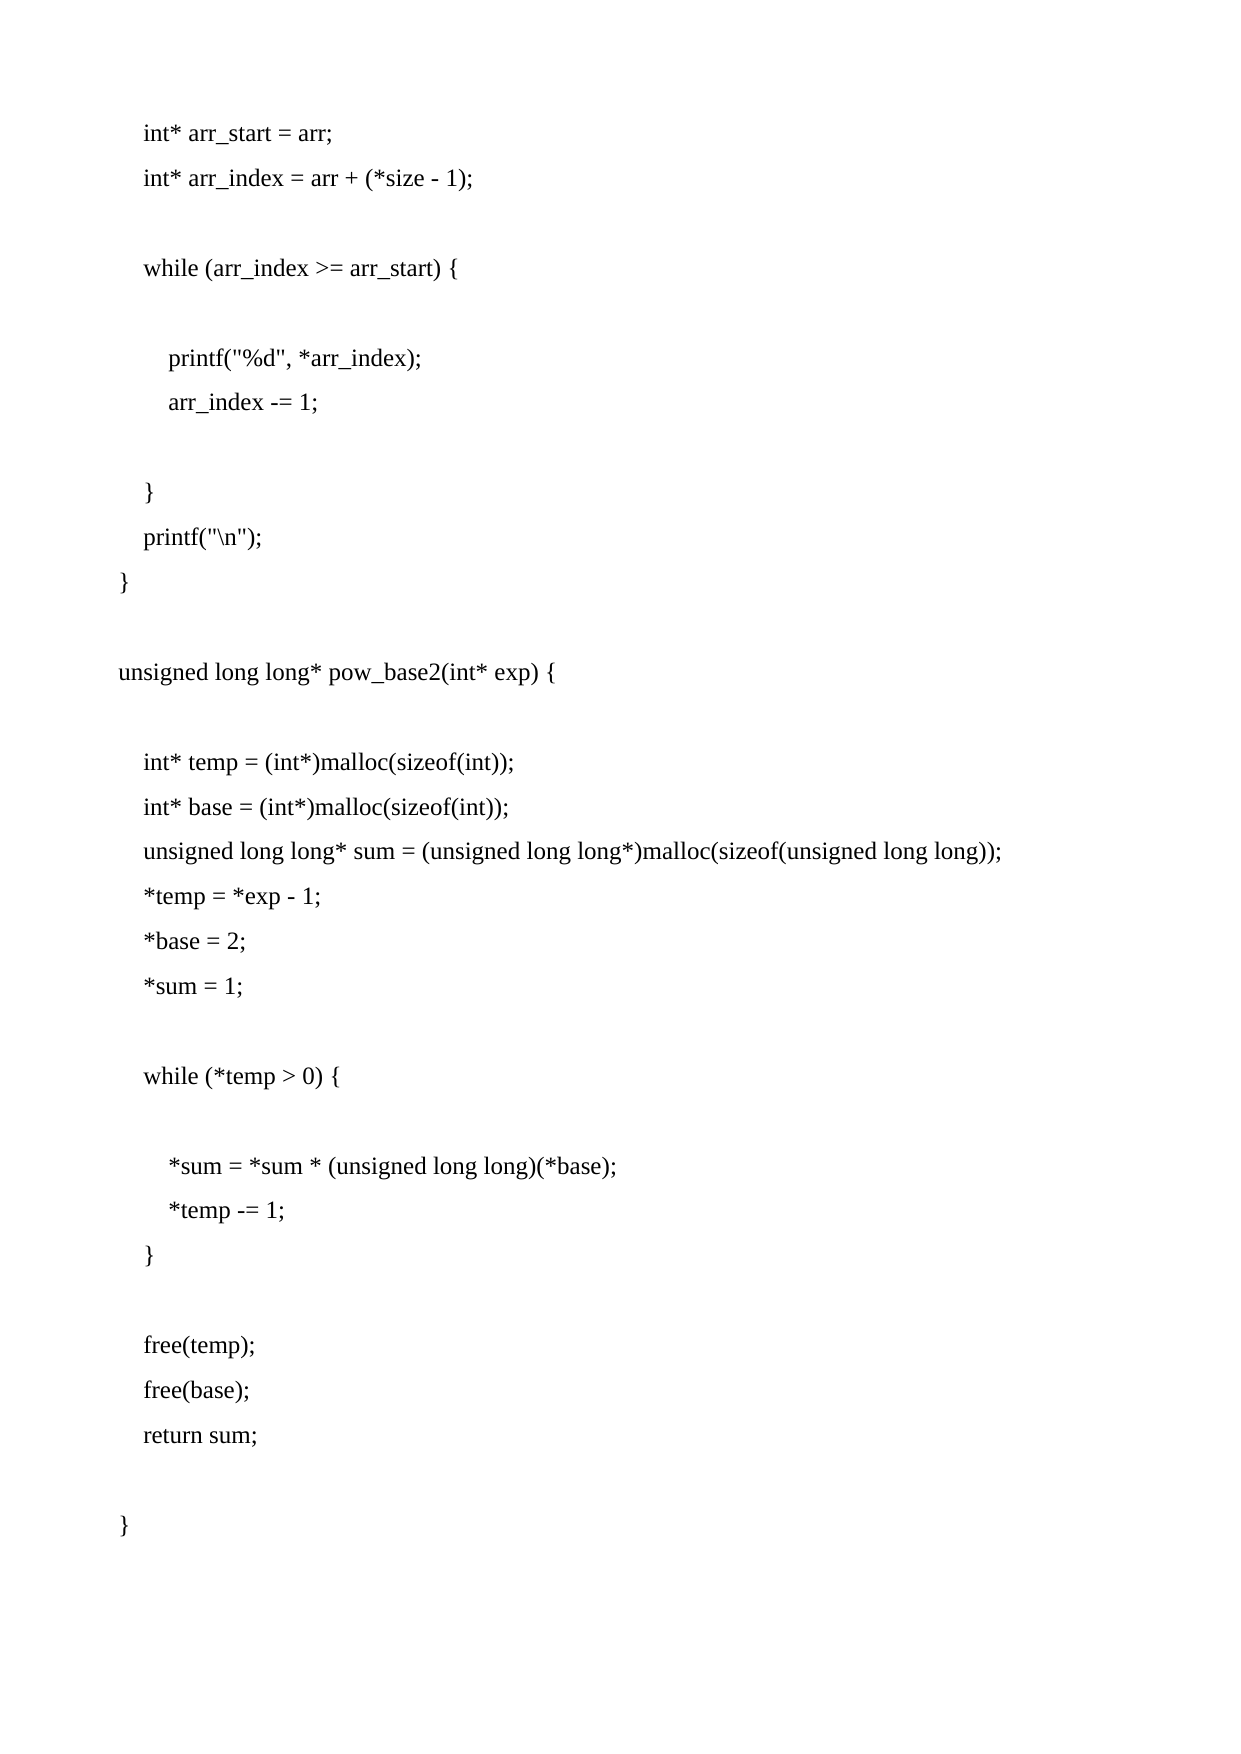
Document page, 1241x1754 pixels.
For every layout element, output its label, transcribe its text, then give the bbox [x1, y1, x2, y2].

text *sum = 1; [118, 971, 1122, 1000]
text *temp -= 1; [118, 1196, 1122, 1224]
text int* arr_start = arr; [118, 118, 1122, 147]
text while (*temp > 0) { [118, 1061, 1122, 1090]
text free(temp); [118, 1330, 1122, 1359]
text printf("%d", *arr_index); [118, 343, 1122, 371]
text while (arr_index >= arr_start) { [118, 253, 1122, 282]
text unsigned long long* pow_base2(int* exp) { [118, 657, 1122, 686]
text unsigned long long* sum = (unsigned long long*)malloc(sizeof(unsigned long long)); [118, 836, 1122, 865]
text *temp = *exp - 1; [118, 881, 1122, 910]
text printf("\n"); [118, 522, 1122, 551]
text free(base); [118, 1375, 1122, 1404]
text return sum; [118, 1420, 1122, 1449]
text } [118, 1510, 1122, 1539]
text } [118, 1241, 1122, 1269]
text } [118, 477, 1122, 506]
text } [118, 567, 1122, 596]
text *sum = *sum * (unsigned long long)(*base); [118, 1151, 1122, 1179]
text int* base = (int*)malloc(sizeof(int)); [118, 792, 1122, 820]
text int* temp = (int*)malloc(sizeof(int)); [118, 747, 1122, 775]
text *base = 2; [118, 926, 1122, 955]
text int* arr_index = arr + (*size - 1); [118, 163, 1122, 192]
text arr_index -= 1; [118, 387, 1122, 416]
